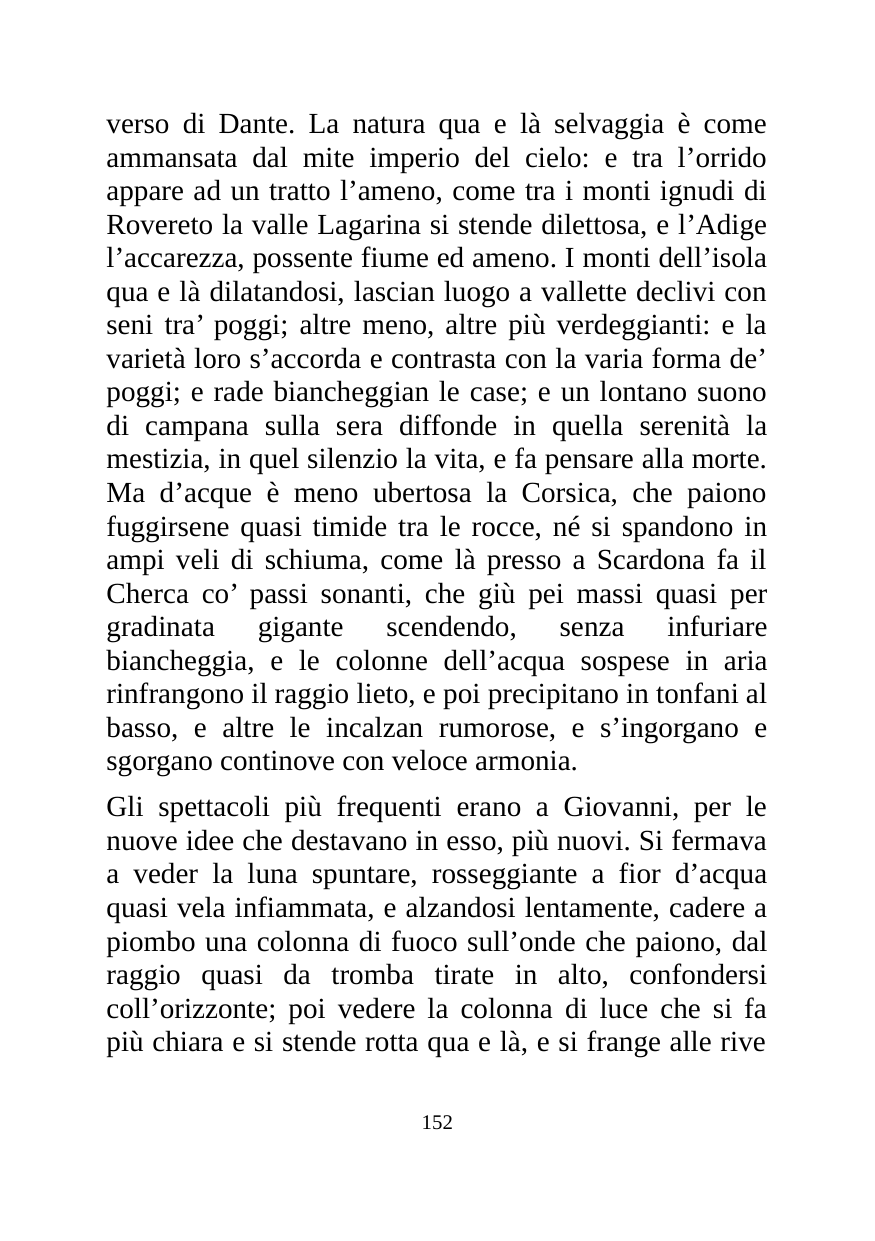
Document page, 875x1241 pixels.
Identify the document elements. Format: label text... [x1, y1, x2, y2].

text Gli spettacoli più frequenti erano a Giovanni, per le nuove idee che destavano in esso, più nuovi. Si fermava a veder la luna spuntare, rosseggiante a fior d’acqua quasi vela infiammata, e alzandosi lentamente, cadere a piombo una colonna di fuoco sull’onde che paiono, dal raggio quasi da tromba tirate in alto, confondersi coll’orizzonte; poi vedere la colonna di luce che si fa più chiara e si stende rotta qua e là, e si frange alle rive [106, 789, 768, 1058]
text verso di Dante. La natura qua e là selvaggia è come ammansata dal mite imperio del cielo: e tra l’orrido appare ad un tratto l’ameno, come tra i monti ignudi di Rovereto la valle Lagarina si stende dilettosa, e l’Adige l’accarezza, possente fiume ed ameno. I monti dell’isola qua e là dilatandosi, lascian luogo a vallette declivi con seni tra’ poggi; altre meno, altre più verdeggianti: e la varietà loro s’accorda e contrasta con la varia forma de’ poggi; e rade biancheggian le case; e un lontano suono di campana sulla sera diffonde in quella serenità la mestizia, in quel silenzio la vita, e fa pensare alla morte. Ma d’acque è meno ubertosa la Corsica, che paiono fuggirsene quasi timide tra le rocce, né si spandono in ampi veli di schiuma, come là presso a Scardona fa il Cherca co’ passi sonanti, che giù pei massi quasi per gradinata gigante scendendo, senza infuriare biancheggia, e le colonne dell’acqua sospese in aria rinfrangono il raggio lieto, e poi precipitano in tonfani al basso, e altre le incalzan rumorose, e s’ingorgano e sgorgano continove con veloce armonia. [106, 106, 768, 777]
